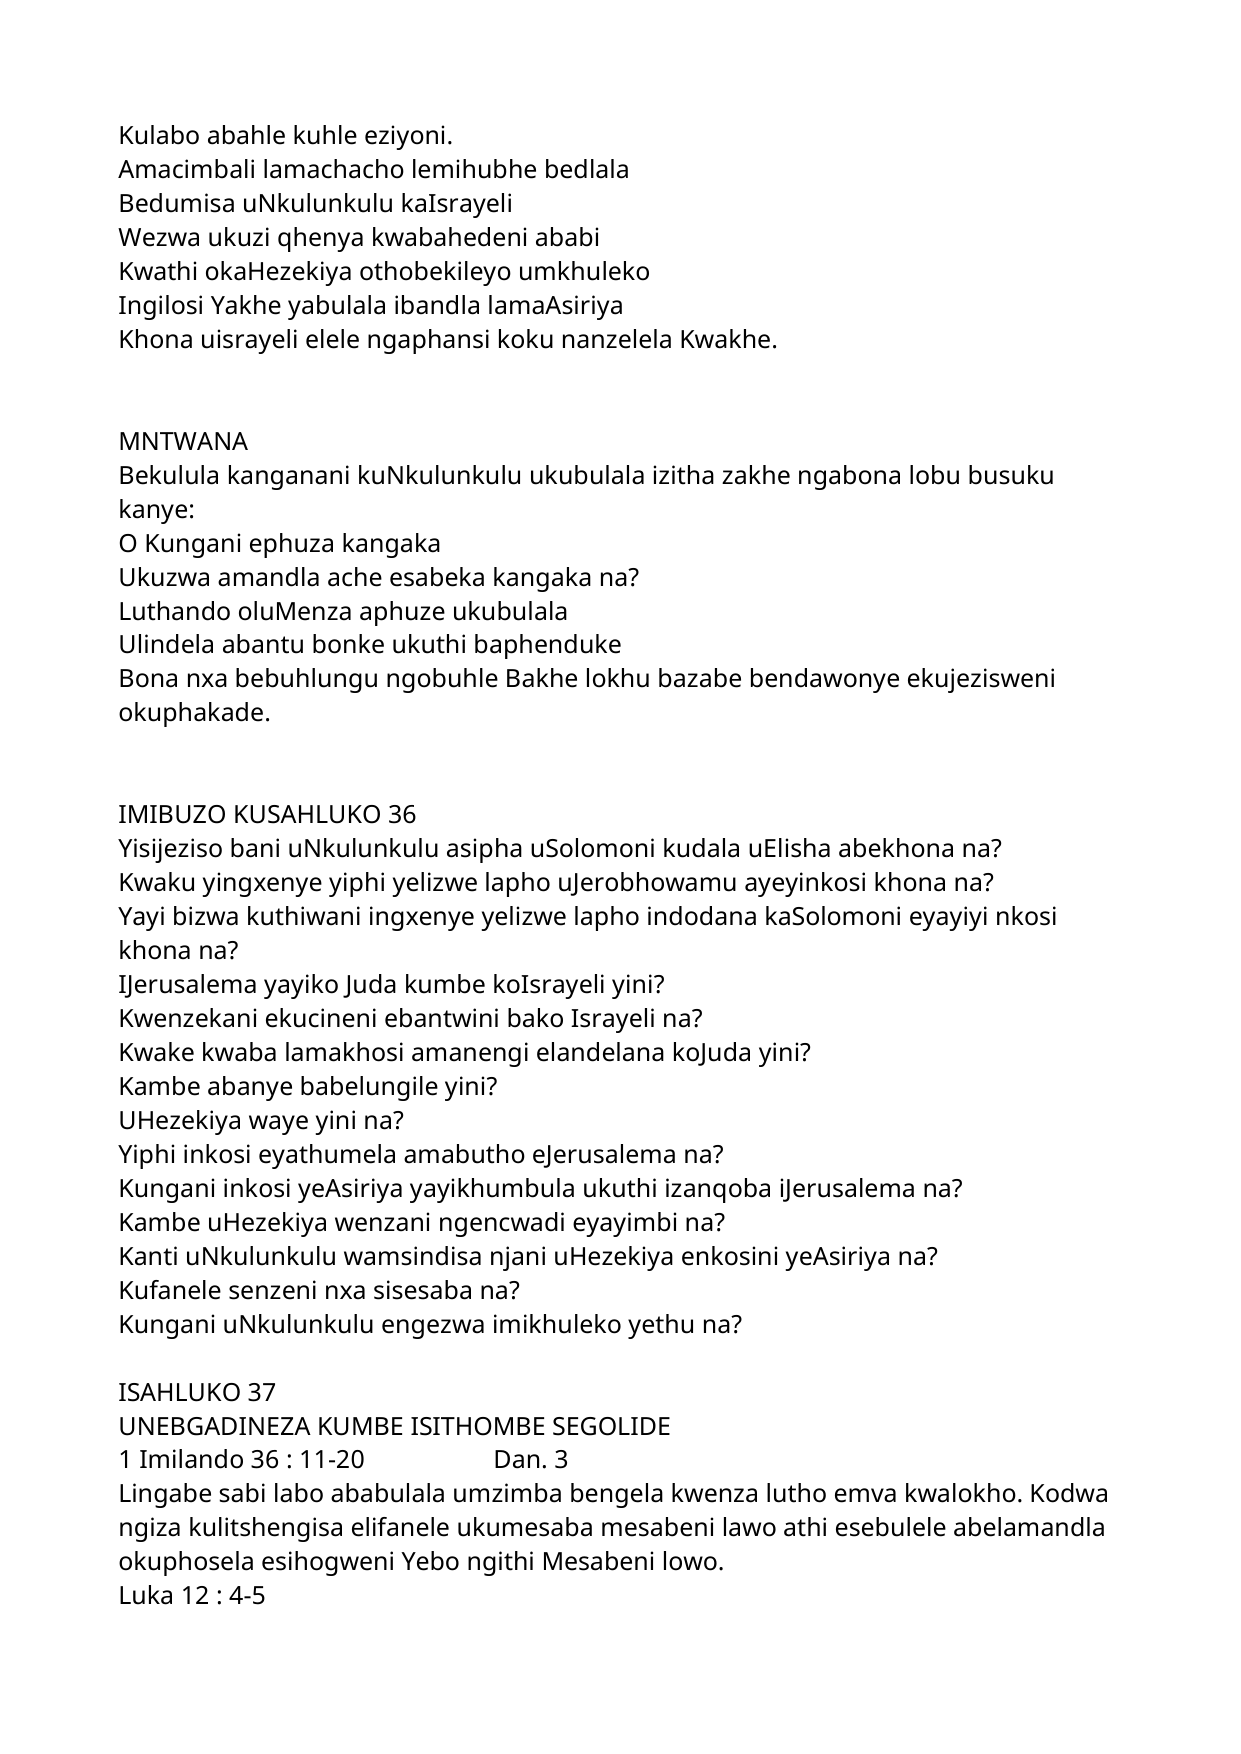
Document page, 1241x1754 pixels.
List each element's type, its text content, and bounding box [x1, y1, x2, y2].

text Kungani uNkulunkulu engezwa imikhuleko yethu na? [118, 1307, 1122, 1341]
text Kwake kwaba lamakhosi amanengi elandelana koJuda yini? [118, 1035, 1122, 1069]
text Kwathi okaHezekiya othobekileyo umkhuleko [118, 254, 1122, 288]
text Yiphi inkosi eyathumela amabutho eJerusalema na? [118, 1137, 1122, 1171]
text UNEBGADINEZA KUMBE ISITHOMBE SEGOLIDE [118, 1408, 1122, 1442]
text Bekulula kanganani kuNkulunkulu ukubulala izitha zakhe ngabona lobu busuku kanye: [118, 458, 1122, 526]
text IJerusalema yayiko Juda kumbe koIsrayeli yini? [118, 967, 1122, 1001]
text Ingilosi Yakhe yabulala ibandla lamaAsiriya [118, 288, 1122, 322]
text Yisijeziso bani uNkulunkulu asipha uSolomoni kudala uElisha abekhona na? [118, 831, 1122, 865]
text Ukuzwa amandla ache esabeka kangaka na? [118, 559, 1122, 593]
text Kambe abanye babelungile yini? [118, 1069, 1122, 1103]
text Luthando oluMenza aphuze ukubulala [118, 593, 1122, 627]
text Yayi bizwa kuthiwani ingxenye yelizwe lapho indodana kaSolomoni eyayiyi nkosi khona na? [118, 899, 1122, 967]
text Kungani inkosi yeAsiriya yayikhumbula ukuthi izanqoba iJerusalema na? [118, 1171, 1122, 1205]
text Wezwa ukuzi qhenya kwabahedeni ababi [118, 220, 1122, 254]
text MNTWANA [118, 424, 1122, 458]
text 1 Imilando 36 : 11-20 Dan. 3 [118, 1442, 1122, 1476]
text Kwenzekani ekucineni ebantwini bako Israyeli na? [118, 1001, 1122, 1035]
text ISAHLUKO 37 [118, 1374, 1122, 1408]
text Kambe uHezekiya wenzani ngencwadi eyayimbi na? [118, 1205, 1122, 1239]
text Khona uisrayeli elele ngaphansi koku nanzelela Kwakhe. [118, 322, 1122, 356]
text IMIBUZO KUSAHLUKO 36 [118, 797, 1122, 831]
text Kwaku yingxenye yiphi yelizwe lapho uJerobhowamu ayeyinkosi khona na? [118, 865, 1122, 899]
text Kufanele senzeni nxa sisesaba na? [118, 1273, 1122, 1307]
text Ulindela abantu bonke ukuthi baphenduke [118, 627, 1122, 661]
text O Kungani ephuza kangaka [118, 526, 1122, 559]
text Bedumisa uNkulunkulu kaIsrayeli [118, 186, 1122, 220]
text Kanti uNkulunkulu wamsindisa njani uHezekiya enkosini yeAsiriya na? [118, 1239, 1122, 1273]
text Bona nxa bebuhlungu ngobuhle Bakhe lokhu bazabe bendawonye ekujezisweni okuphakade. [118, 661, 1122, 729]
text Luka 12 : 4-5 [118, 1578, 1122, 1612]
text UHezekiya waye yini na? [118, 1103, 1122, 1137]
text Lingabe sabi labo ababulala umzimba bengela kwenza lutho emva kwalokho. Kodwa ngiza kulitshengisa elifanele ukumesaba mesabeni lawo athi esebulele abelamandla okuphosela esihogweni Yebo ngithi Mesabeni lowo. [118, 1476, 1122, 1578]
text Amacimbali lamachacho lemihubhe bedlala [118, 152, 1122, 186]
text Kulabo abahle kuhle eziyoni. [118, 118, 1122, 152]
